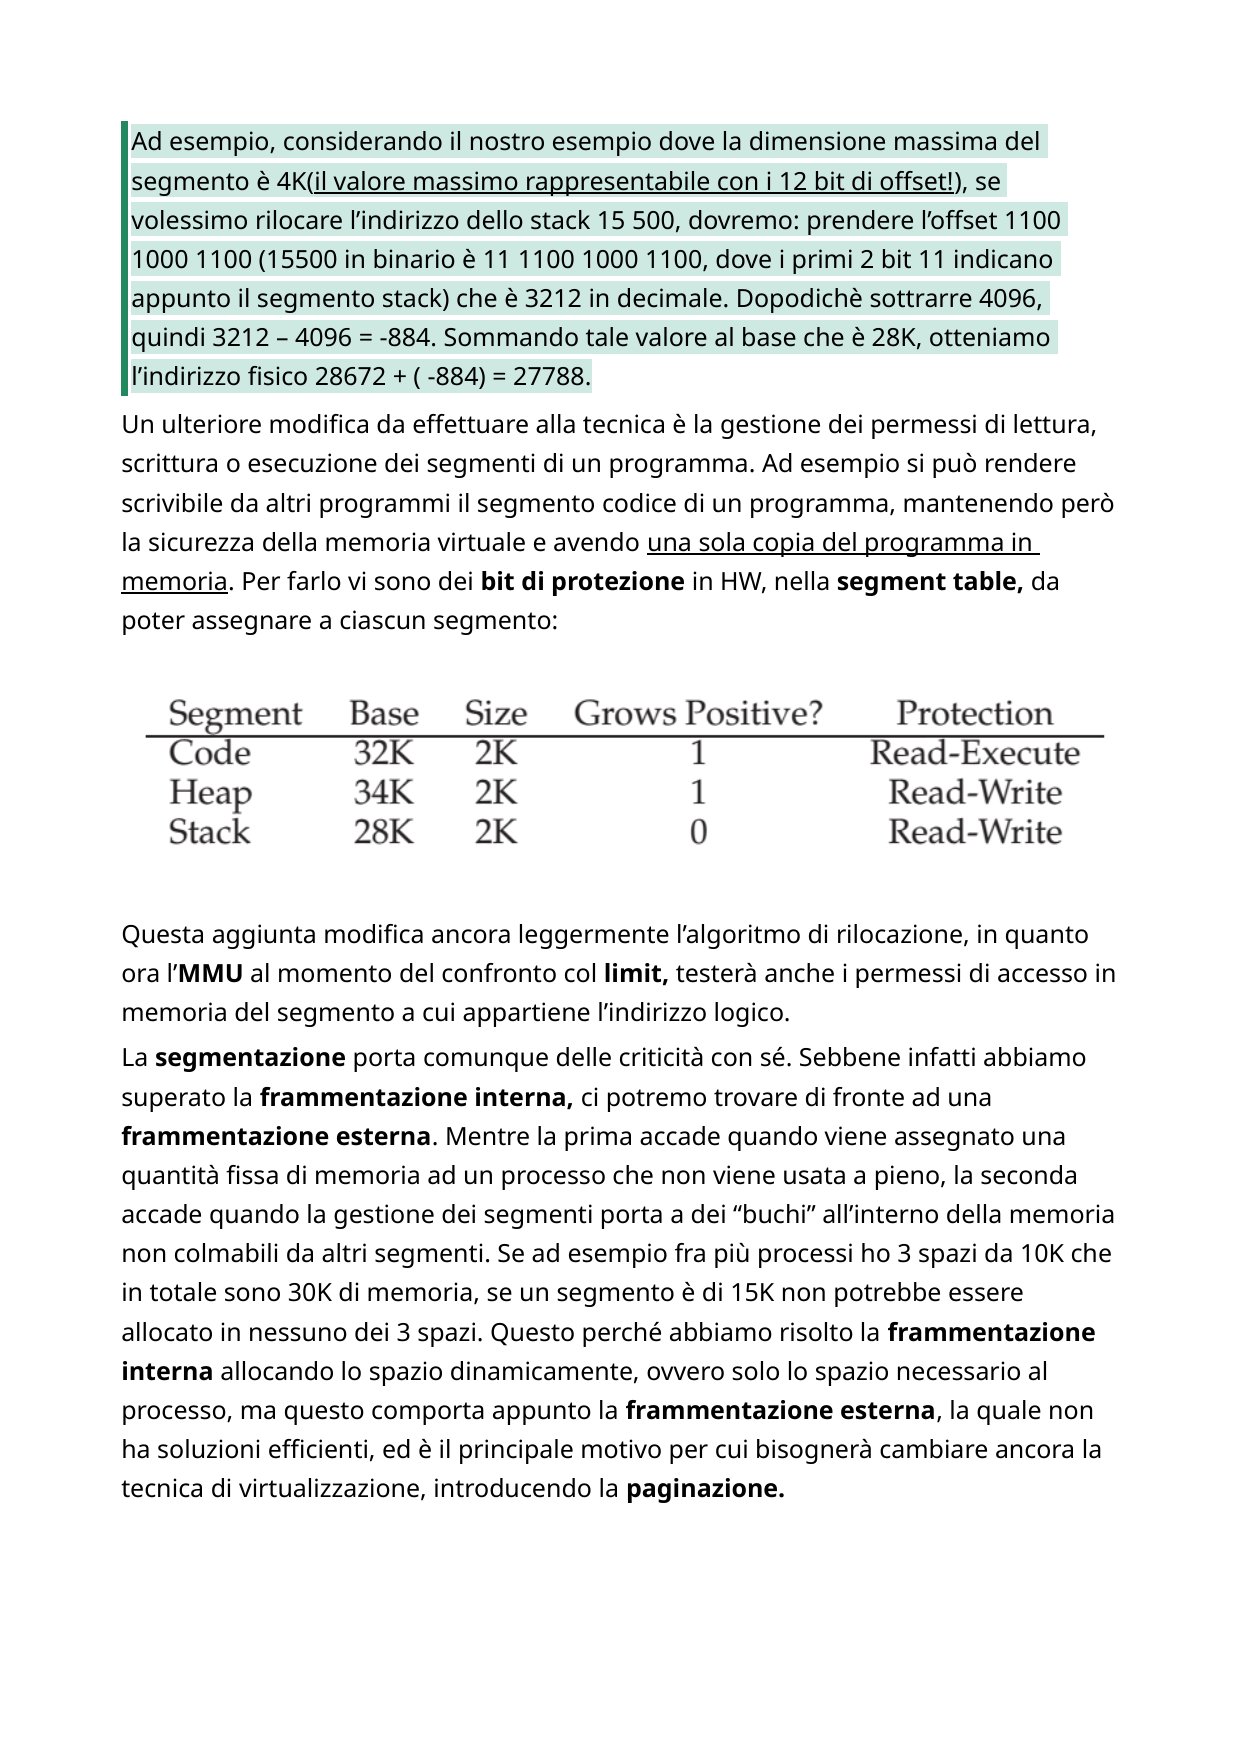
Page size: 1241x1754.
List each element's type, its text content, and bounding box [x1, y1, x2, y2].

text Questa aggiunta modifica ancora leggermente l’algoritmo di rilocazione, in quanto ora l’MMU al momento del confronto col limit, testerà anche i permessi di accesso in memoria del segmento a cui appartiene l’indirizzo logico. [121, 917, 1119, 1029]
picture [121, 668, 1120, 867]
text La segmentazione porta comunque delle criticità con sé. Sebbene infatti abbiamo superato la frammentazione interna, ci potremo trovare di fronte ad una frammentazione esterna. Mentre la prima accade quando viene assegnato una quantità fissa di memoria ad un processo che non viene usata a pieno, la seconda accade quando la gestione dei segmenti porta a dei “buchi” all’interno della memoria non colmabili da altri segmenti. Se ad esempio fra più processi ho 3 spazi da 10K che in totale sono 30K di memoria, se un segmento è di 15K non potrebbe essere allocato in nessuno dei 3 spazi. Questo perché abbiamo risolto la frammentazione interna allocando lo spazio dinamicamente, ovvero solo lo spazio necessario al processo, ma questo comporta appunto la frammentazione esterna, la quale non ha soluzioni efficienti, ed è il principale motivo per cui bisognerà cambiare ancora la tecnica di virtualizzazione, introducendo la paginazione. [121, 1040, 1119, 1505]
text Ad esempio, considerando il nostro esempio dove la dimensione massima del segmento è 4K(il valore massimo rappresentabile con i 12 bit di offset!), se volessimo rilocare l’indirizzo dello stack 15 500, dovremo: prendere l’offset 1100 1000 1100 (15500 in binario è 11 1100 1000 1100, dove i primi 2 bit 11 indicano appunto il segmento stack) che è 3212 in decimale. Dopodichè sottrarre 4096, quindi 3212 – 4096 = -884. Sommando tale valore al base che è 28K, otteniamo l’indirizzo fisico 28672 + ( -884) = 27788. [128, 121, 1119, 396]
text Un ulteriore modifica da effettuare alla tecnica è la gestione dei permessi di lettura, scrittura o esecuzione dei segmenti di un programma. Ad esempio si può rendere scrivibile da altri programmi il segmento codice di un programma, mantenendo però la sicurezza della memoria virtuale e avendo una sola copia del programma in memoria. Per farlo vi sono dei bit di protezione in HW, nella segment table, da poter assegnare a ciascun segmento: [121, 407, 1119, 637]
